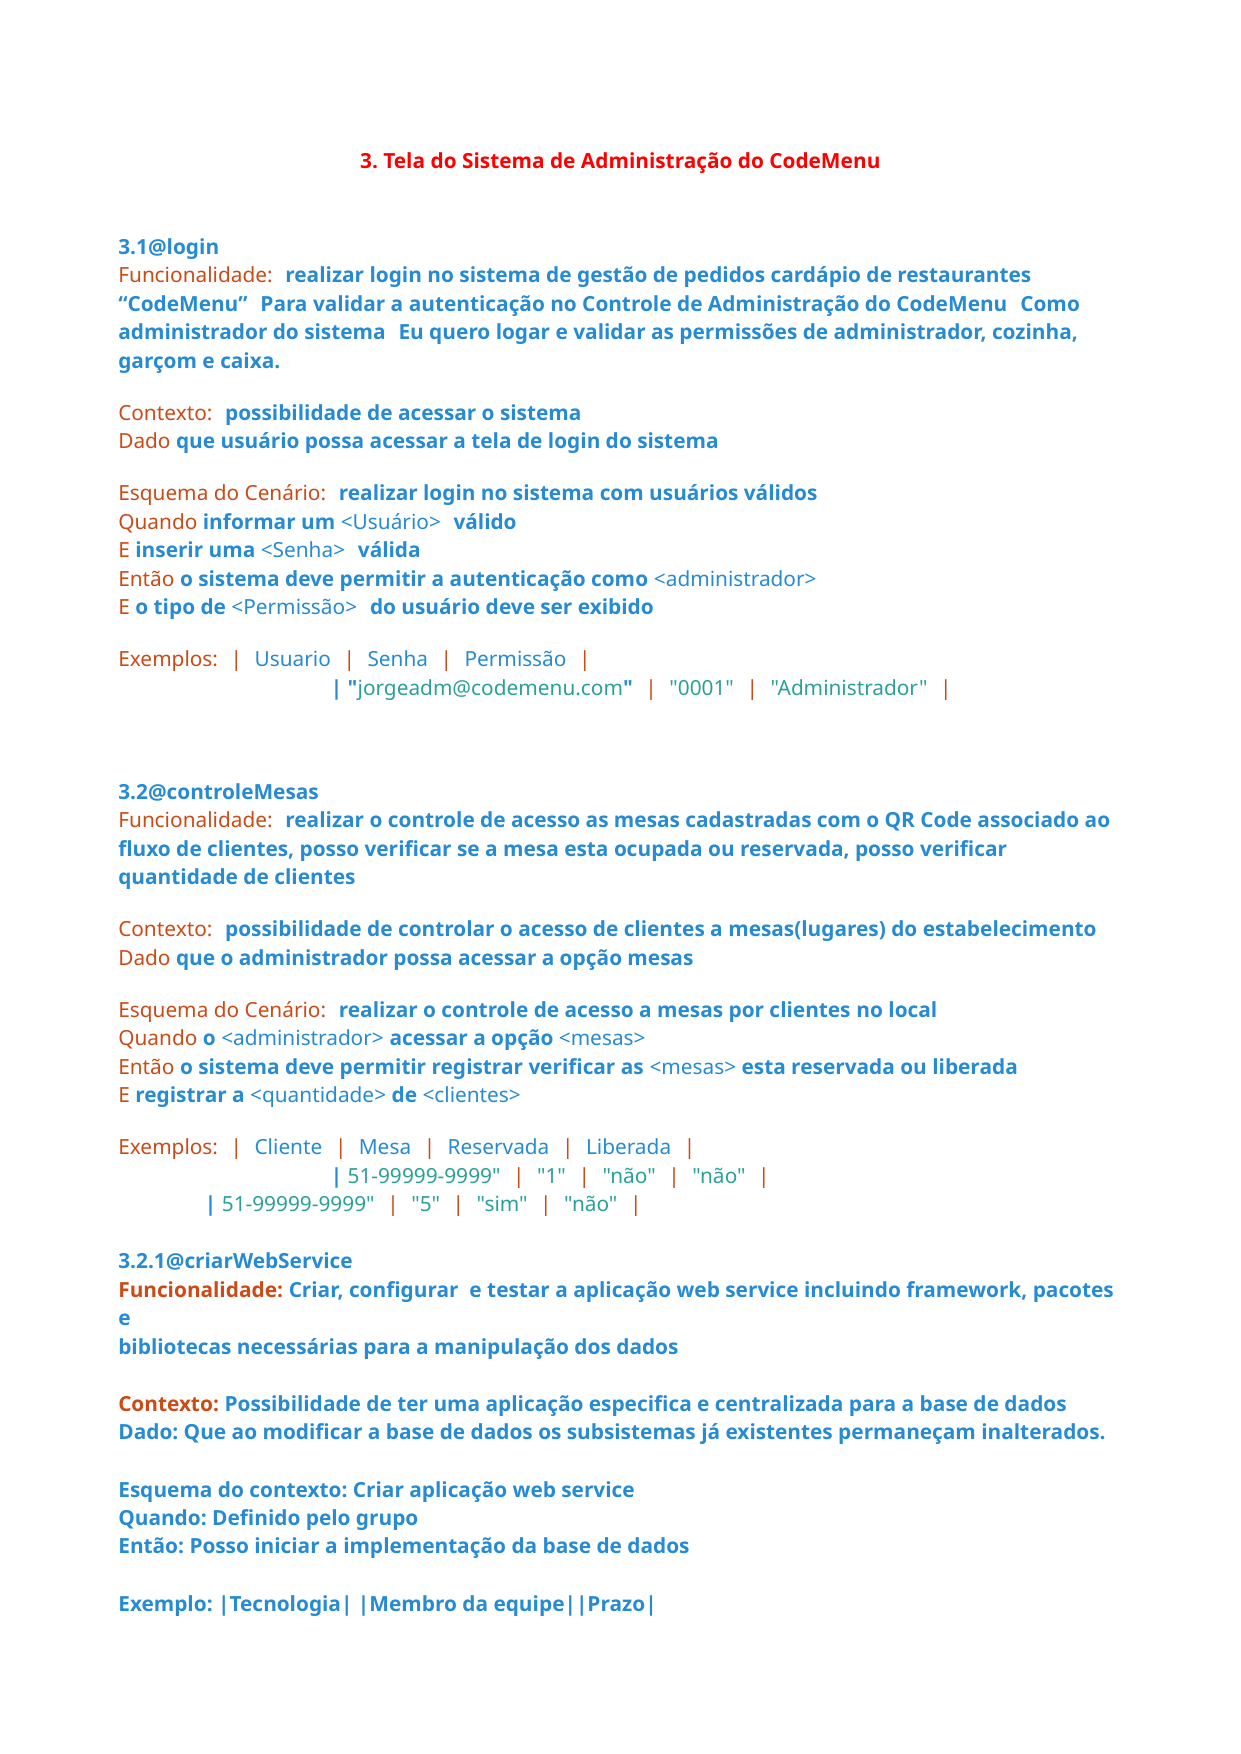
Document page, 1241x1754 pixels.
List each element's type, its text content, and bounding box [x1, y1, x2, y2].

text 3. Tela do Sistema de Administração do CodeMenu [118, 147, 1122, 175]
text Contexto: possibilidade de controlar o acesso de clientes a mesas(lugares) do estabelecimento [118, 914, 1122, 943]
text Funcionalidade: Criar, configurar e testar a aplicação web service incluindo framework, pacotes e [118, 1275, 1122, 1332]
text Funcionalidade: realizar login no sistema de gestão de pedidos cardápio de restaurantes “CodeMenu” Para validar a autenticação no Controle de Administração do CodeMenu Como administrador do sistema Eu quero logar e validar as permissões de administrador, cozinha, garçom e caixa. [118, 260, 1122, 374]
text Contexto: possibilidade de acessar o sistema [118, 398, 1122, 426]
text Contexto: Possibilidade de ter uma aplicação especifica e centralizada para a base de dados [118, 1389, 1122, 1417]
text Esquema do Cenário: realizar o controle de acesso a mesas por clientes no local [118, 995, 1122, 1023]
text Quando o <administrador> acessar a opção <mesas> [118, 1023, 1122, 1052]
text Dado: Que ao modificar a base de dados os subsistemas já existentes permaneçam inalterados. [118, 1417, 1122, 1446]
text bibliotecas necessárias para a manipulação dos dados [118, 1332, 1122, 1360]
text Funcionalidade: realizar o controle de acesso as mesas cadastradas com o QR Code associado ao fluxo de clientes, posso verificar se a mesa esta ocupada ou reservada, posso verificar quantidade de clientes [118, 806, 1122, 891]
text E o tipo de <Permissão> do usuário deve ser exibido [118, 592, 1122, 621]
text Esquema do contexto: Criar aplicação web service [118, 1475, 1122, 1503]
text E inserir uma <Senha> válida [118, 535, 1122, 564]
text Então o sistema deve permitir a autenticação como <administrador> [118, 564, 1122, 592]
text Dado que o administrador possa acessar a opção mesas [118, 943, 1122, 971]
text Exemplos: | Cliente | Mesa | Reservada | Liberada | [118, 1132, 1122, 1161]
text 3.2@controleMesas [118, 777, 1122, 806]
text Exemplos: | Usuario | Senha | Permissão | [118, 644, 1122, 673]
text 3.2.1@criarWebService [118, 1247, 1122, 1275]
text Então: Posso iniciar a implementação da base de dados [118, 1532, 1122, 1560]
text | 51-99999-9999" | "1" | "não" | "não" | [118, 1161, 1122, 1189]
text Esquema do Cenário: realizar login no sistema com usuários válidos [118, 478, 1122, 507]
text Então o sistema deve permitir registrar verificar as <mesas> esta reservada ou liberada [118, 1052, 1122, 1080]
text | "jorgeadm@codemenu.com" | "0001" | "Administrador" | [118, 673, 1122, 701]
text Quando informar um <Usuário> válido [118, 507, 1122, 535]
text E registrar a <quantidade> de <clientes> [118, 1080, 1122, 1109]
text 3.1@login [118, 232, 1122, 260]
text | 51-99999-9999" | "5" | "sim" | "não" | [118, 1189, 1122, 1218]
text Quando: Definido pelo grupo [118, 1503, 1122, 1532]
text Dado que usuário possa acessar a tela de login do sistema [118, 426, 1122, 455]
text Exemplo: |Tecnologia| |Membro da equipe||Prazo| [118, 1589, 1122, 1617]
